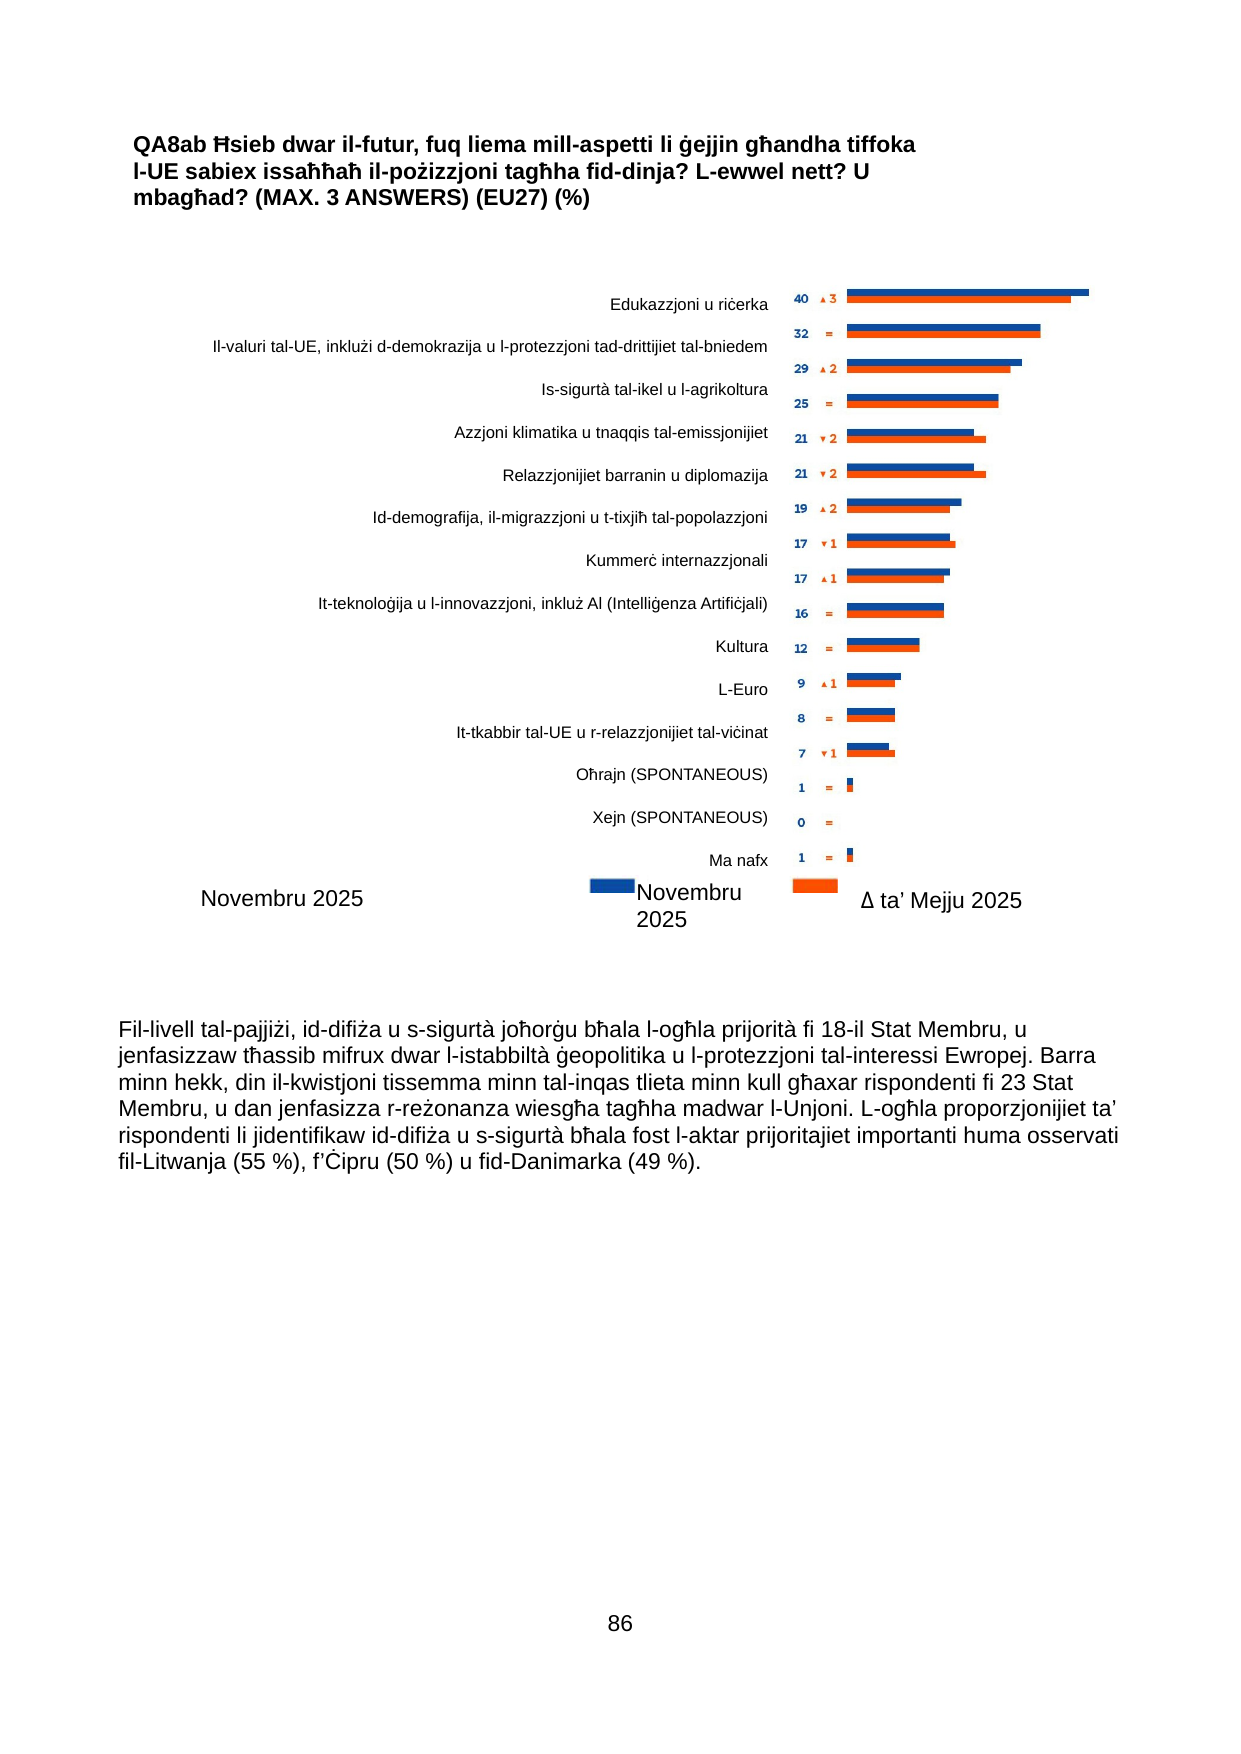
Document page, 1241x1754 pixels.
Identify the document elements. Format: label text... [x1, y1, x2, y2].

picture [575, 875, 838, 893]
picture [789, 285, 1095, 867]
text Fil-livell tal-pajjiżi, id-difiża u s-sigurtà joħorġu bħala l-ogħla prijorità fi 18-il Stat Membru, u jenfasizzaw tħassib mifrux dwar l-istabbiltà ġeopolitika u l-protezzjoni tal-interessi Ewropej. Barra minn hekk, din il-kwistjoni tissemma minn tal-inqas tlieta minn kull għaxar rispondenti fi 23 Stat Membru, u dan jenfasizza r-reżonanza wiesgħa tagħha madwar l-Unjoni. L-ogħla proporzjonijiet ta’ rispondenti li jidentifikaw id-difiża u s-sigurtà bħala fost l-aktar prijoritajiet importanti huma osservati fil-Litwanja (55 %), f’Ċipru (50 %) u fid-Danimarka (49 %). [118, 1016, 1122, 1174]
